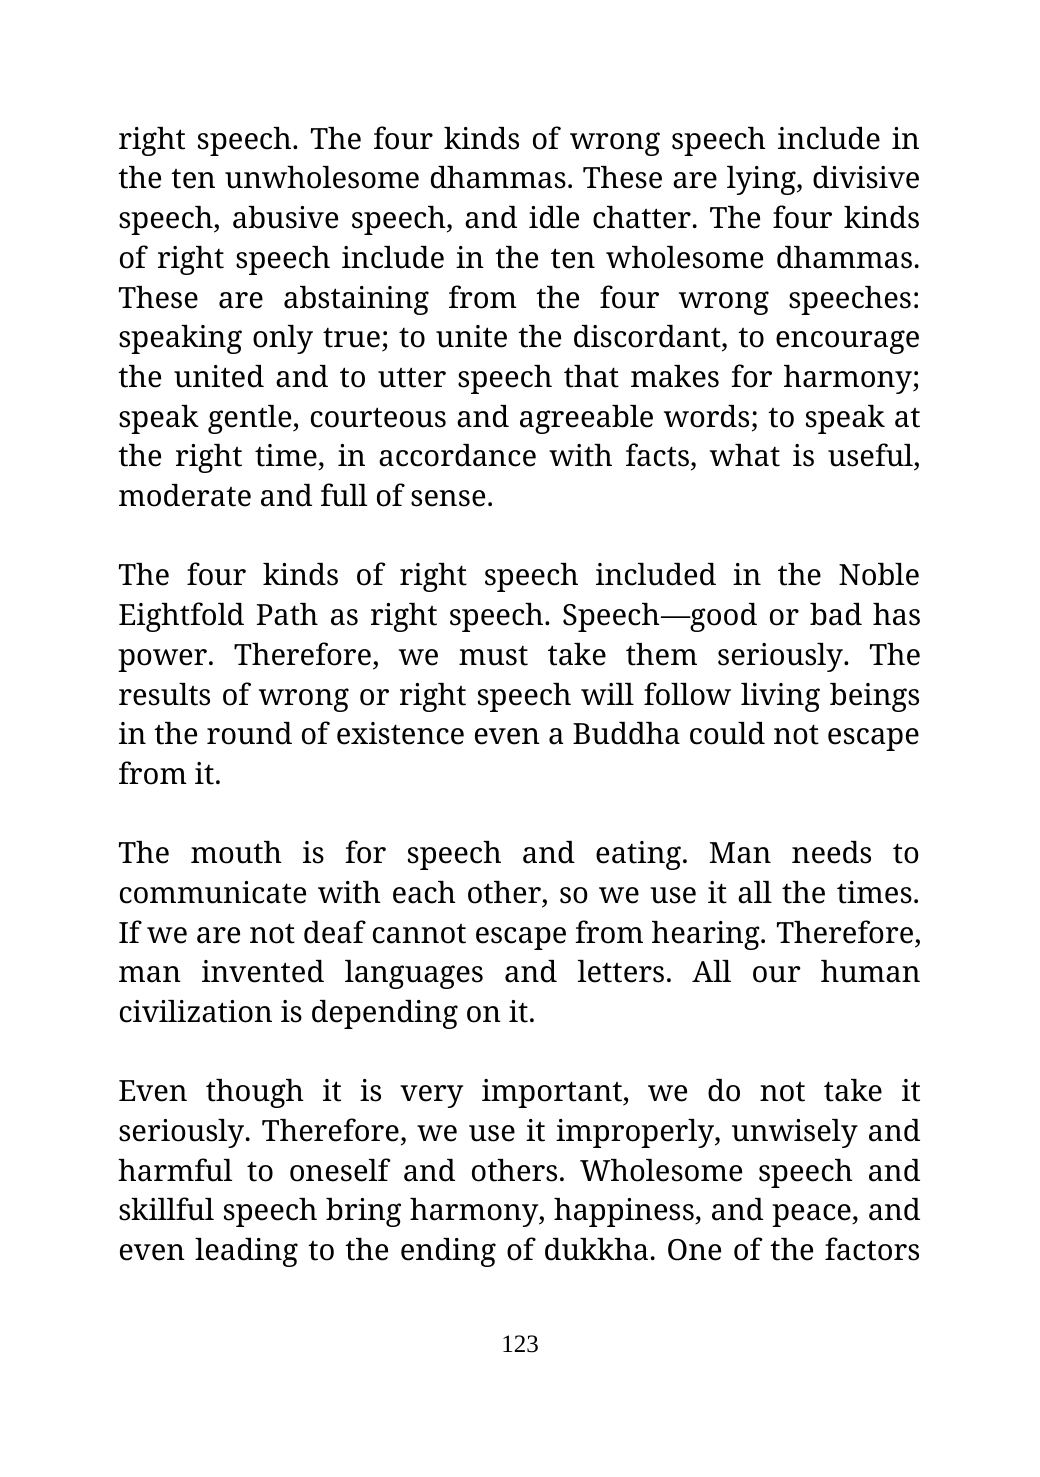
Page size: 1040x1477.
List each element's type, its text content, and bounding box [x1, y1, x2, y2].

text Even though it is very important, we do not take it seriously. Therefore, we use it improperly, unwisely and harmful to oneself and others. Wholesome speech and skillful speech bring harmony, happiness, and peace, and even leading to the ending of dukkha. One of the factors [118, 1071, 922, 1269]
text right speech. The four kinds of wrong speech include in the ten unwholesome dhammas. These are lying, divisive speech, abusive speech, and idle chatter. The four kinds of right speech include in the ten wholesome dhammas. These are abstaining from the four wrong speeches: speaking only true; to unite the discordant, to encourage the united and to utter speech that makes for harmony; speak gentle, courteous and agreeable words; to speak at the right time, in accordance with facts, what is useful, moderate and full of sense. The four kinds of right speech included in the Noble Eightfold Path as right speech. Speech—good or bad has power. Therefore, we must take them seriously. The results of wrong or right speech will follow living beings in the round of existence even a Buddha could not escape from it. The mouth is for speech and eating. Man needs to communicate with each other, so we use it all the times. If we are not deaf cannot escape from hearing. Therefore, man invented languages and letters. All our human civilization is depending on it. [118, 118, 922, 1031]
